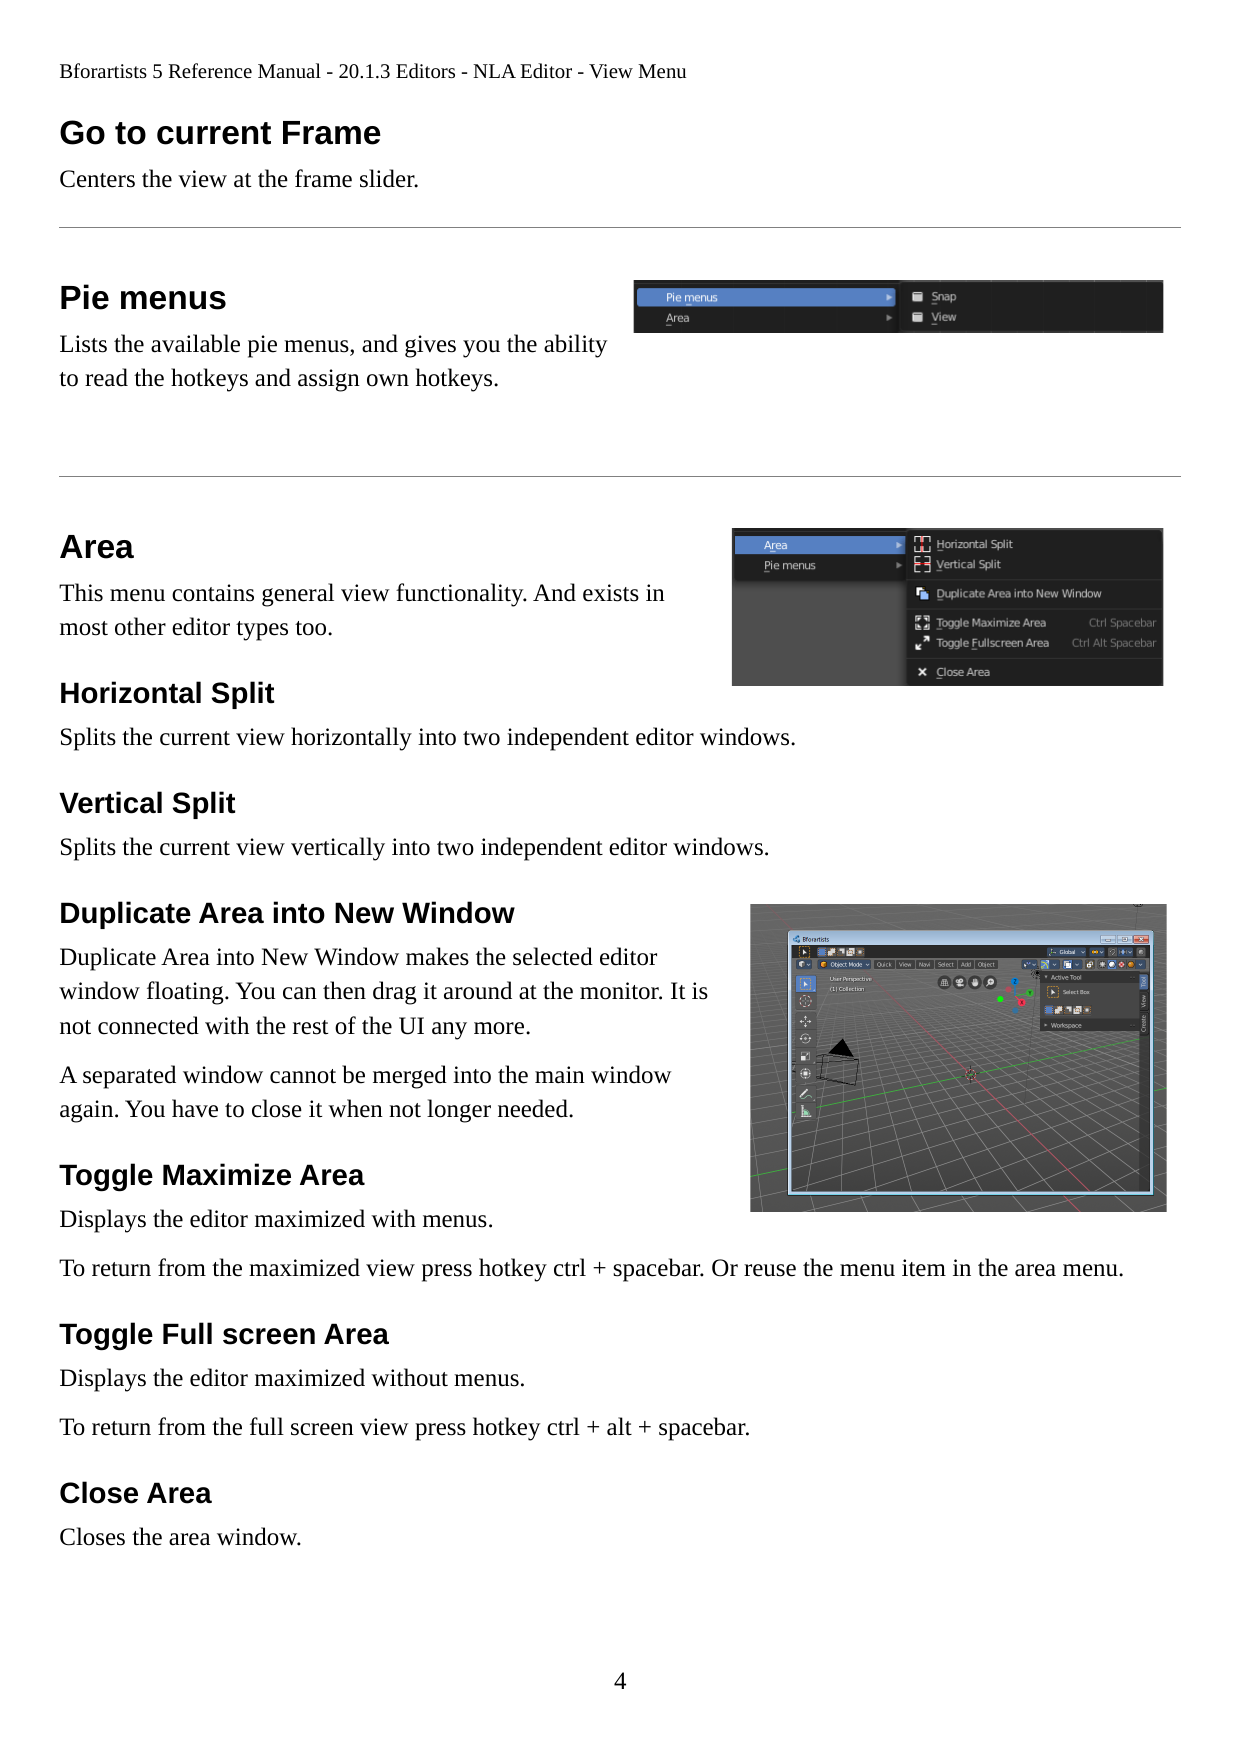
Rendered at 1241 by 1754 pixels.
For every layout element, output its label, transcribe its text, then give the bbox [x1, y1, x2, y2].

text This menu contains general view functionality. And exists in most other editor types too. [59, 578, 731, 641]
picture [731, 528, 1164, 686]
subtitle Toggle Maximize Area [59, 1158, 750, 1192]
subtitle Go to current Frame [59, 113, 1181, 151]
text A separated window cannot be merged into the main window again. You have to close it when not longer needed. [59, 1060, 750, 1123]
subtitle Close Area [59, 1476, 1181, 1510]
subtitle Pie menus [59, 278, 1181, 316]
subtitle Area [59, 527, 1181, 565]
picture [633, 280, 1164, 333]
subtitle [1167, 1158, 1181, 1192]
text Displays the editor maximized with menus. [59, 1204, 1181, 1233]
text Displays the editor maximized without menus. [59, 1363, 1181, 1392]
text Closes the area window. [59, 1522, 1181, 1551]
subtitle Toggle Full screen Area [59, 1317, 1181, 1351]
text Centers the view at the frame slider. [59, 164, 1181, 192]
text Splits the current view horizontally into two independent editor windows. [59, 722, 1181, 751]
text Duplicate Area into New Window makes the selected editor window floating. You can then drag it around at the monitor. It is not connected with the rest of the UI any more. [59, 942, 750, 1039]
subtitle Duplicate Area into New Window [59, 896, 1181, 929]
subtitle Vertical Split [59, 786, 1181, 819]
picture [750, 904, 1167, 1212]
text Lists the available pie menus, and gives you the ability to read the hotkeys and assign own hotkeys. [59, 329, 1181, 392]
text To return from the full screen view press hotkey ctrl + alt + spacebar. [59, 1412, 1181, 1441]
text Splits the current view vertically into two independent editor windows. [59, 832, 1181, 861]
subtitle Horizontal Split [59, 676, 1181, 709]
text To return from the maximized view press hotkey ctrl + spacebar. Or reuse the menu item in the area menu. [59, 1253, 1181, 1282]
